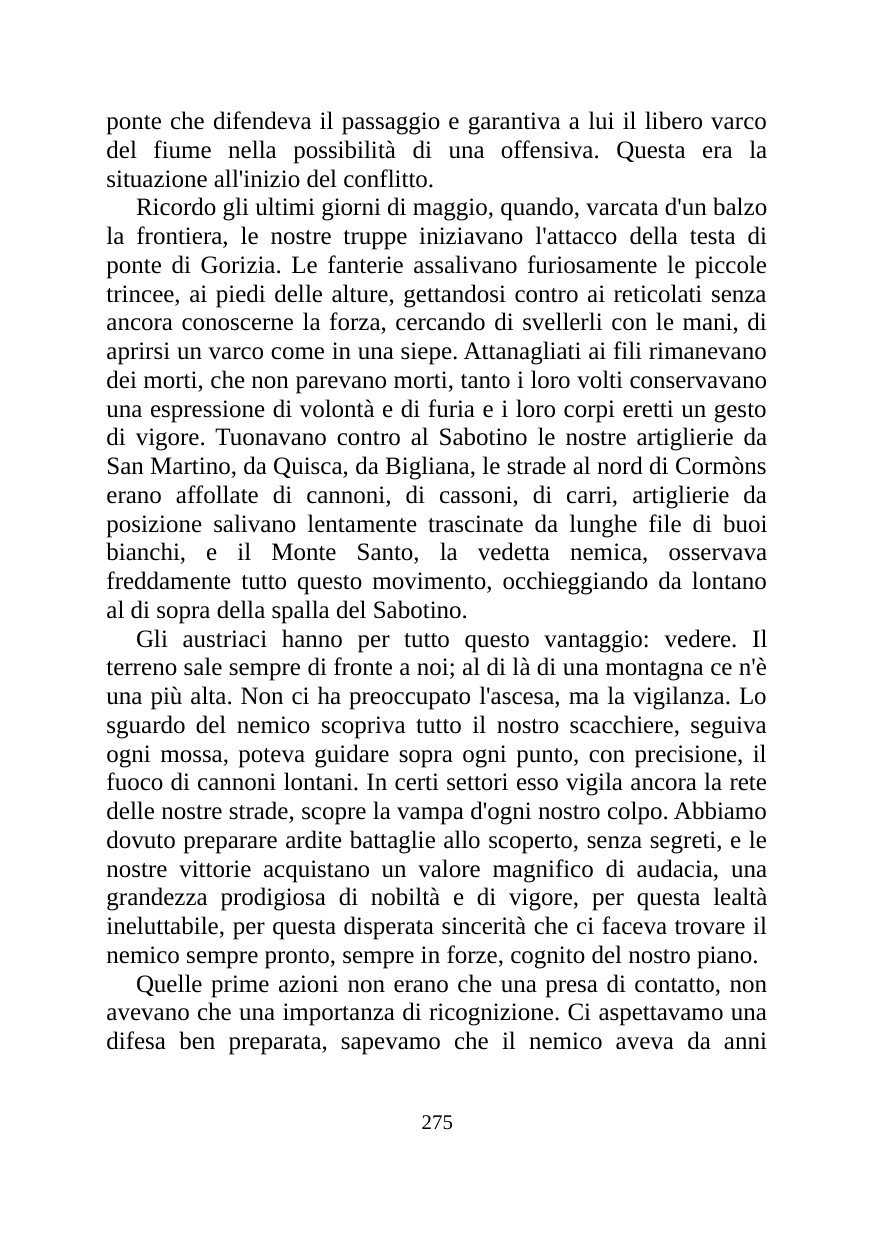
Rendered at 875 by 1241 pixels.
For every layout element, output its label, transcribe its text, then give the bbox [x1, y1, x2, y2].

text Quelle prime azioni non erano che una presa di contatto, non avevano che una importanza di ricognizione. Ci aspettavamo una difesa ben preparata, sapevamo che il nemico aveva da anni [106, 969, 768, 1055]
text Gli austriaci hanno per tutto questo vantaggio: vedere. Il terreno sale sempre di fronte a noi; al di là di una montagna ce n'è una più alta. Non ci ha preoccupato l'ascesa, ma la vigilanza. Lo sguardo del nemico scopriva tutto il nostro scacchiere, seguiva ogni mossa, poteva guidare sopra ogni punto, con precisione, il fuoco di cannoni lontani. In certi settori esso vigila ancora la rete delle nostre strade, scopre la vampa d'ogni nostro colpo. Abbiamo dovuto preparare ardite battaglie allo scoperto, senza segreti, e le nostre vittorie acquistano un valore magnifico di audacia, una grandezza prodigiosa di nobiltà e di vigore, per questa lealtà ineluttabile, per questa disperata sincerità che ci faceva trovare il nemico sempre pronto, sempre in forze, cognito del nostro piano. [106, 624, 768, 969]
text ponte che difendeva il passaggio e garantiva a lui il libero varco del fiume nella possibilità di una offensiva. Questa era la situazione all'inizio del conflitto. [106, 106, 768, 192]
text Ricordo gli ultimi giorni di maggio, quando, varcata d'un balzo la frontiera, le nostre truppe iniziavano l'attacco della testa di ponte di Gorizia. Le fanterie assalivano furiosamente le piccole trincee, ai piedi delle alture, gettandosi contro ai reticolati senza ancora conoscerne la forza, cercando di svellerli con le mani, di aprirsi un varco come in una siepe. Attanagliati ai fili rimanevano dei morti, che non parevano morti, tanto i loro volti conservavano una espressione di volontà e di furia e i loro corpi eretti un gesto di vigore. Tuonavano contro al Sabotino le nostre artiglierie da San Martino, da Quisca, da Bigliana, le strade al nord di Cormòns erano affollate di cannoni, di cassoni, di carri, artiglierie da posizione salivano lentamente trascinate da lunghe file di buoi bianchi, e il Monte Santo, la vedetta nemica, osservava freddamente tutto questo movimento, occhieggiando da lontano al di sopra della spalla del Sabotino. [106, 192, 768, 624]
